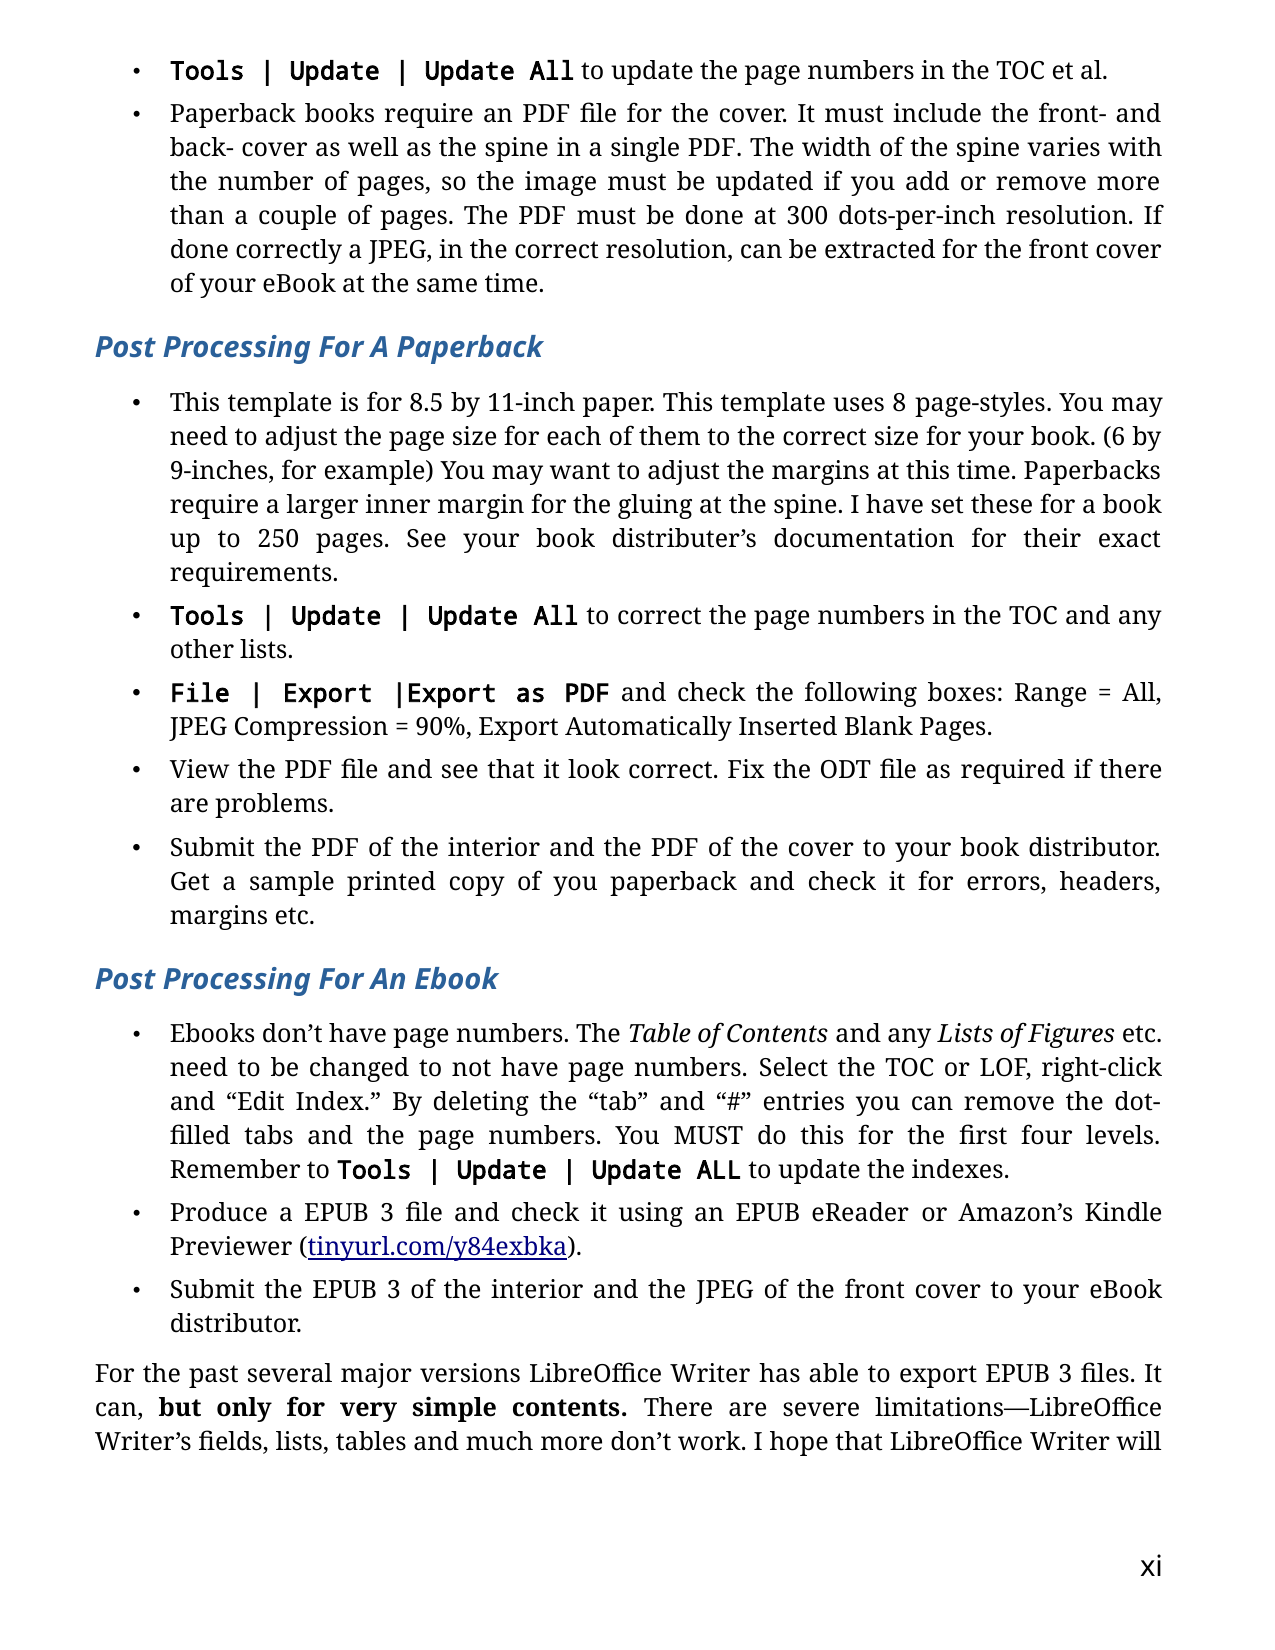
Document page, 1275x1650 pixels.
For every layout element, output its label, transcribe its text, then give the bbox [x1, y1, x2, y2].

list Submit the EPUB 3 of the interior and the JPEG of the front cover to your eBook distributor. [132, 1272, 1162, 1340]
list This template is for 8.5 by 11-inch paper. This template uses 8 page-styles. You may need to adjust the page size for each of them to the correct size for your book. (6 by 9-inches, for example) You may want to adjust the margins at this time. Paperbacks require a larger inner margin for the gluing at the spine. I have set these for a book up to 250 pages. See your book distributer’s documentation for their exact requirements. [132, 384, 1162, 588]
list File | Export |Export as PDF and check the following boxes: Range = All, JPEG Compression = 90%, Export Automatically Inserted Blank Pages. [132, 675, 1162, 743]
list Produce a EPUB 3 file and check it using an EPUB eReader or Amazon’s Kindle Previewer (tinyurl.com/y84exbka). [132, 1195, 1162, 1263]
list Paperback books require an PDF file for the cover. It must include the front- and back- cover as well as the spine in a single PDF. The width of the spine varies with the number of pages, so the image must be updated if you add or remove more than a couple of pages. The PDF must be done at 300 dots-per-inch resolution. If done correctly a JPEG, in the correct resolution, can be extracted for the front cover of your eBook at the same time. [132, 96, 1162, 300]
list View the PDF file and see that it look correct. Fix the ODT file as required if there are problems. [132, 752, 1162, 820]
subtitle Post Processing For a Paperback [94, 327, 1162, 366]
list Tools | Update | Update All to correct the page numbers in the TOC and any other lists. [132, 598, 1162, 666]
list Tools | Update | Update All to update the page numbers in the TOC et al. [132, 52, 1162, 87]
list Submit the PDF of the interior and the PDF of the cover to your book distributor. Get a sample printed copy of you paperback and check it for errors, headers, margins etc. [132, 829, 1162, 931]
text For the past several major versions LibreOffice Writer has able to export EPUB 3 files. It can, but only for very simple contents. There are severe limitations—LibreOffice Writer’s fields, lists, tables and much more don’t work. I hope that LibreOffice Writer will [94, 1355, 1162, 1457]
list Ebooks don’t have page numbers. The Table of Contents and any Lists of Figures etc. need to be changed to not have page numbers. Select the TOC or LOF, right-click and “Edit Index.” By deleting the “tab” and “#” entries you can remove the dot-filled tabs and the page numbers. You MUST do this for the first four levels. Remember to Tools | Update | Update ALL to update the indexes. [132, 1016, 1162, 1186]
subtitle Post Processing For An Ebook [94, 958, 1162, 998]
